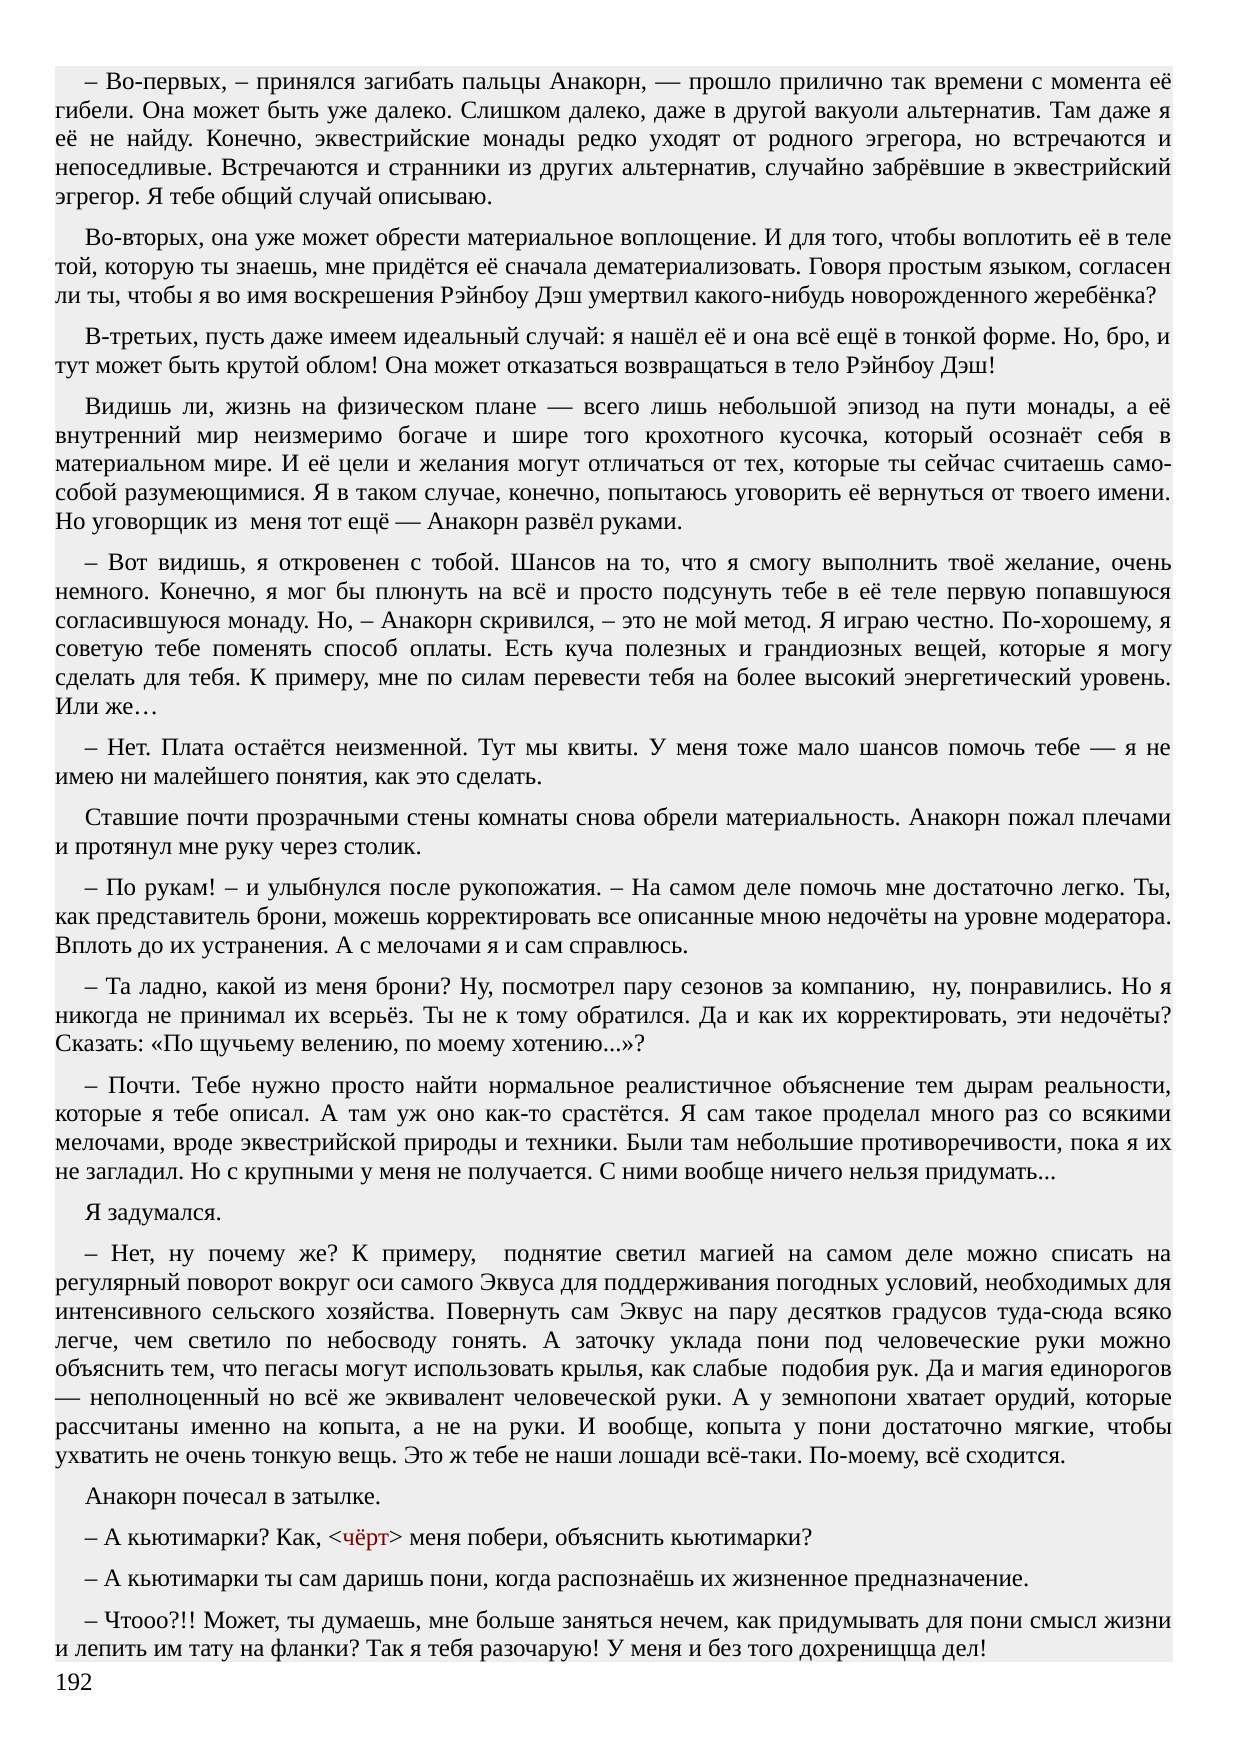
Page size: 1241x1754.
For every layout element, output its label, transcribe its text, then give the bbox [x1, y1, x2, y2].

text Я задумался. [55, 1197, 1173, 1226]
text – А кьютимарки? Как, <чёрт> меня побери, объяснить кьютимарки? [55, 1522, 1173, 1551]
text – Та ладно, какой из меня брони? Ну, посмотрел пару сезонов за компанию, ну, понравились. Но я никогда не принимал их всерьёз. Ты не к тому обратился. Да и как их корректировать, эти недочёты? Сказать: «По щучьему велению, по моему хотению...»? [55, 971, 1173, 1057]
text – По рукам! – и улыбнулся после рукопожатия. – На самом деле помочь мне достаточно легко. Ты, как представитель брони, можешь корректировать все описанные мною недочёты на уровне модератора. Вплоть до их устранения. А с мелочами я и сам справлюсь. [55, 872, 1173, 958]
text В-третьих, пусть даже имеем идеальный случай: я нашёл её и она всё ещё в тонкой форме. Но, бро, и тут может быть крутой облом! Она может отказаться возвращаться в тело Рэйнбоу Дэш! [55, 321, 1173, 378]
text – А кьютимарки ты сам даришь пони, когда распознаёшь их жизненное предназначение. [55, 1563, 1173, 1592]
text – Чтооо?!! Может, ты думаешь, мне больше заняться нечем, как придумывать для пони смысл жизни и лепить им тату на фланки? Так я тебя разочарую! У меня и без того дохренищща дел! [55, 1605, 1173, 1662]
text – Во-первых, – принялся загибать пальцы Анакорн, — прошло прилично так времени с момента её гибели. Она может быть уже далеко. Слишком далеко, даже в другой вакуоли альтернатив. Там даже я её не найду. Конечно, эквестрийские монады редко уходят от родного эгрегора, но встречаются и непоседливые. Встречаются и странники из других альтернатив, случайно забрёвшие в эквестрийский эгрегор. Я тебе общий случай описываю. [55, 66, 1173, 210]
text – Почти. Тебе нужно просто найти нормальное реалистичное объяснение тем дырам реальности, которые я тебе описал. А там уж оно как-то срастётся. Я сам такое проделал много раз со всякими мелочами, вроде эквестрийской природы и техники. Были там небольшие противоречивости, пока я их не загладил. Но с крупными у меня не получается. С ними вообще ничего нельзя придумать... [55, 1070, 1173, 1185]
text Во-вторых, она уже может обрести материальное воплощение. И для того, чтобы воплотить её в теле той, которую ты знаешь, мне придётся её сначала дематериализовать. Говоря простым языком, согласен ли ты, чтобы я во имя воскрешения Рэйнбоу Дэш умертвил какого-нибудь новорожденного жеребёнка? [55, 222, 1173, 308]
text – Нет. Плата остаётся неизменной. Тут мы квиты. У меня тоже мало шансов помочь тебе — я не имею ни малейшего понятия, как это сделать. [55, 732, 1173, 790]
text Анакорн почесал в затылке. [55, 1481, 1173, 1510]
text – Нет, ну почему же? К примеру, поднятие светил магией на самом деле можно списать на регулярный поворот вокруг оси самого Эквуса для поддерживания погодных условий, необходимых для интенсивного сельского хозяйства. Повернуть сам Эквус на пару десятков градусов туда-сюда всяко легче, чем светило по небосводу гонять. А заточку уклада пони под человеческие руки можно объяснить тем, что пегасы могут использовать крылья, как слабые подобия рук. Да и магия единорогов — неполноценный но всё же эквивалент человеческой руки. А у земнопони хватает орудий, которые рассчитаны именно на копыта, а не на руки. И вообще, копыта у пони достаточно мягкие, чтобы ухватить не очень тонкую вещь. Это ж тебе не наши лошади всё-таки. По-моему, всё сходится. [55, 1238, 1173, 1468]
text Видишь ли, жизнь на физическом плане — всего лишь небольшой эпизод на пути монады, а её внутренний мир неизмеримо богаче и шире того крохотного кусочка, который осознаёт себя в материальном мире. И её цели и желания могут отличаться от тех, которые ты сейчас считаешь само-собой разумеющимися. Я в таком случае, конечно, попытаюсь уговорить её вернуться от твоего имени. Но уговорщик из меня тот ещё — Анакорн развёл руками. [55, 391, 1173, 535]
text – Вот видишь, я откровенен с тобой. Шансов на то, что я смогу выполнить твоё желание, очень немного. Конечно, я мог бы плюнуть на всё и просто подсунуть тебе в её теле первую попавшуюся согласившуюся монаду. Но, – Анакорн скривился, – это не мой метод. Я играю честно. По-хорошему, я советую тебе поменять способ оплаты. Есть куча полезных и грандиозных вещей, которые я могу сделать для тебя. К примеру, мне по силам перевести тебя на более высокий энергетический уровень. Или же… [55, 547, 1173, 720]
text Ставшие почти прозрачными стены комнаты снова обрели материальность. Анакорн пожал плечами и протянул мне руку через столик. [55, 802, 1173, 860]
